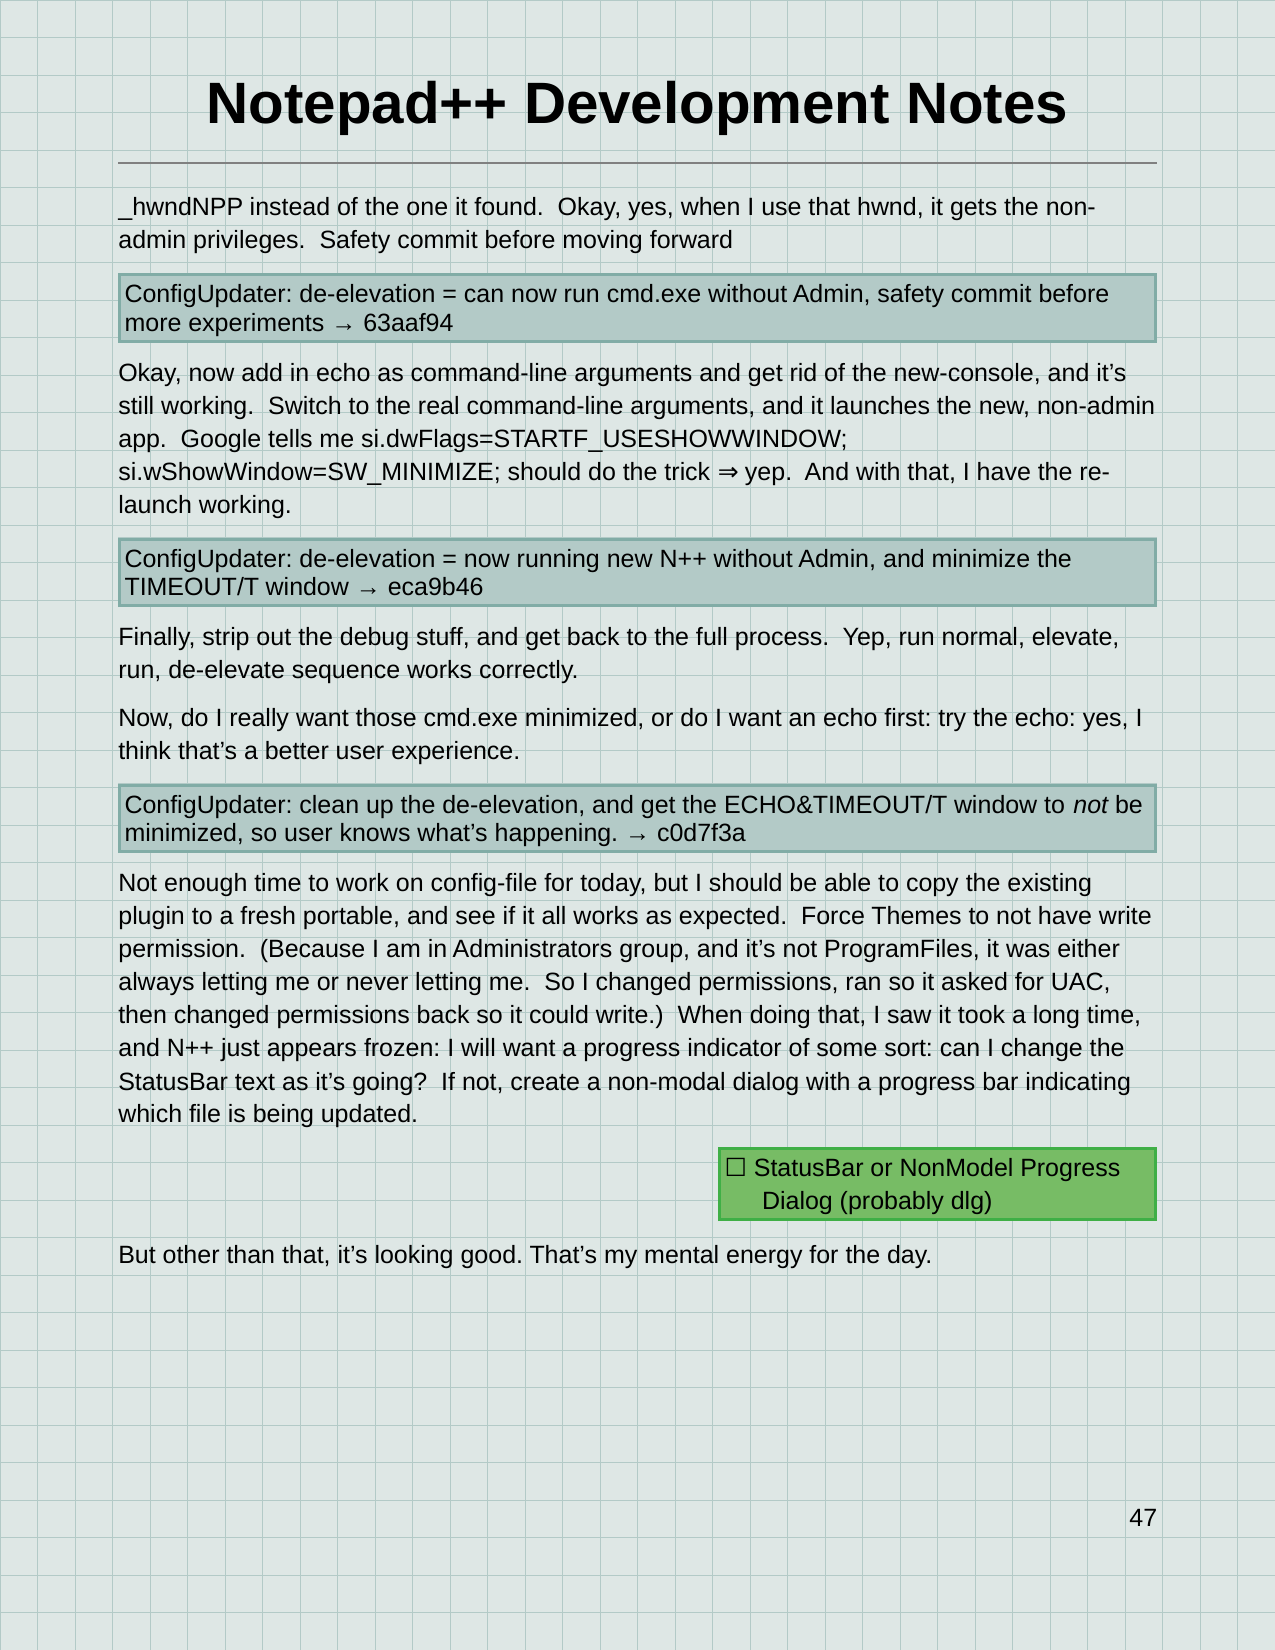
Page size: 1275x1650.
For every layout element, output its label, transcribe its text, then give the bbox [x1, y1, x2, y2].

text ConfigUpdater: de-elevation = now running new N++ without Admin, and minimize the TIMEOUT/T window → eca9b46 [121, 541, 1154, 604]
text Not enough time to work on config-file for today, but I should be able to copy the existing plugin to a fresh portable, and see if it all works as expected. Force Themes to not have write permission. (Because I am in Administrators group, and it’s not ProgramFiles, it was either always letting me or never letting me. So I changed permissions, ran so it asked for UAC, then changed permissions back so it could write.) When doing that, I saw it took a long time, and N++ just appears frozen: I will want a progress indicator of some sort: can I change the StatusBar text as it’s going? If not, create a non-modal dialog with a progress bar indicating which file is being updated. [118, 868, 1157, 1128]
text Finally, strip out the debug stuff, and get back to the full process. Yep, run normal, elevate, run, de-elevate sequence works correctly. [118, 622, 1157, 684]
text Now, do I really want those cmd.exe minimized, or do I want an echo first: try the echo: yes, I think that’s a better user experience. [118, 703, 1157, 765]
text ☐ StatusBar or NonModel Progress Dialog (probably dlg) [721, 1150, 1154, 1218]
text ConfigUpdater: clean up the de-elevation, and get the ECHO&TIMEOUT/T window to not be minimized, so user knows what’s happening. → c0d7f3a [121, 787, 1154, 850]
text But other than that, it’s looking good. That’s my mental energy for the day. [118, 1240, 1157, 1269]
text _hwndNPP instead of the one it found. Okay, yes, when I use that hwnd, it gets the non-admin privileges. Safety commit before moving forward [118, 192, 1157, 254]
text Okay, now add in echo as command-line arguments and get rid of the new-console, and it’s still working. Switch to the real command-line arguments, and it launches the new, non-admin app. Google tells me si.dwFlags=STARTF_USESHOWWINDOW; si.wShowWindow=SW_MINIMIZE; should do the trick ⇒ yep. And with that, I have the re-launch working. [118, 358, 1157, 519]
text ConfigUpdater: de-elevation = can now run cmd.exe without Admin, safety commit before more experiments → 63aaf94 [121, 276, 1154, 340]
